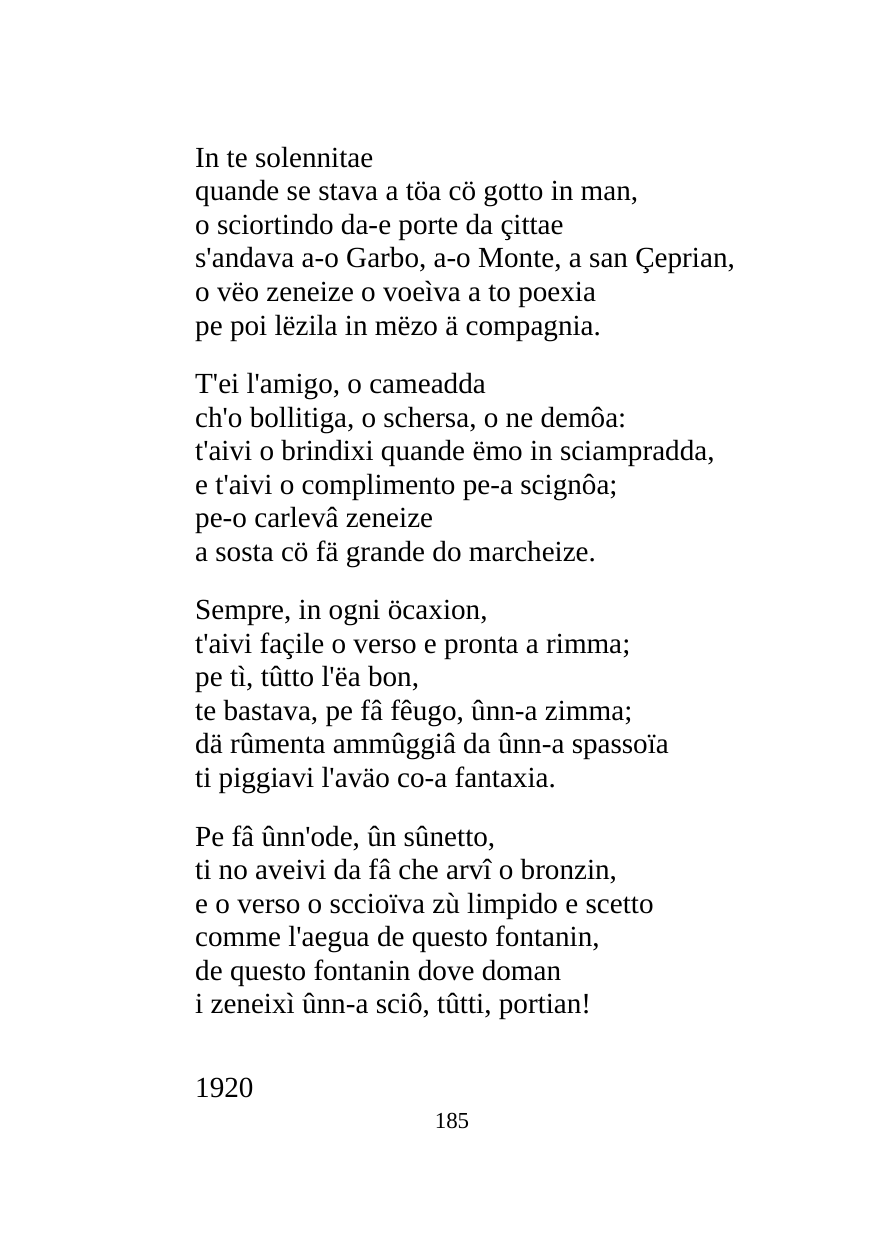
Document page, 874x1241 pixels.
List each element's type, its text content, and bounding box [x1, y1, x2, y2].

text Pe fâ ûnn'ode, ûn sûnetto, ti no aveivi da fâ che arvî o bronzin, e o verso o sccioïva zù limpido e scetto comme l'aegua de questo fontanin, de questo fontanin dove doman i zeneixì ûnn-a sciô, tûtti, portian! [195, 819, 768, 1020]
text T'ei l'amigo, o cameadda ch'o bollitiga, o schersa, o ne demôa: t'aivi o brindixi quande ëmo in sciampradda, e t'aivi o complimento pe-a scignôa; pe-o carlevâ zeneize a sosta cö fä grande do marcheize. [195, 366, 768, 567]
text Sempre, in ogni öcaxion, t'aivi façile o verso e pronta a rimma; pe tì, tûtto l'ëa bon, te bastava, pe fâ fêugo, ûnn-a zimma; dä rûmenta ammûggiâ da ûnn-a spassoïa ti piggiavi l'aväo co-a fantaxia. [195, 592, 768, 794]
text In te solennitae quande se stava a töa cö gotto in man, o sciortindo da-e porte da çittae s'andava a-o Garbo, a-o Monte, a san Çeprian, o vëo zeneize o voeìva a to poexia pe poi lëzila in mëzo ä compagnia. [195, 140, 768, 341]
text 1920 [195, 1070, 768, 1103]
